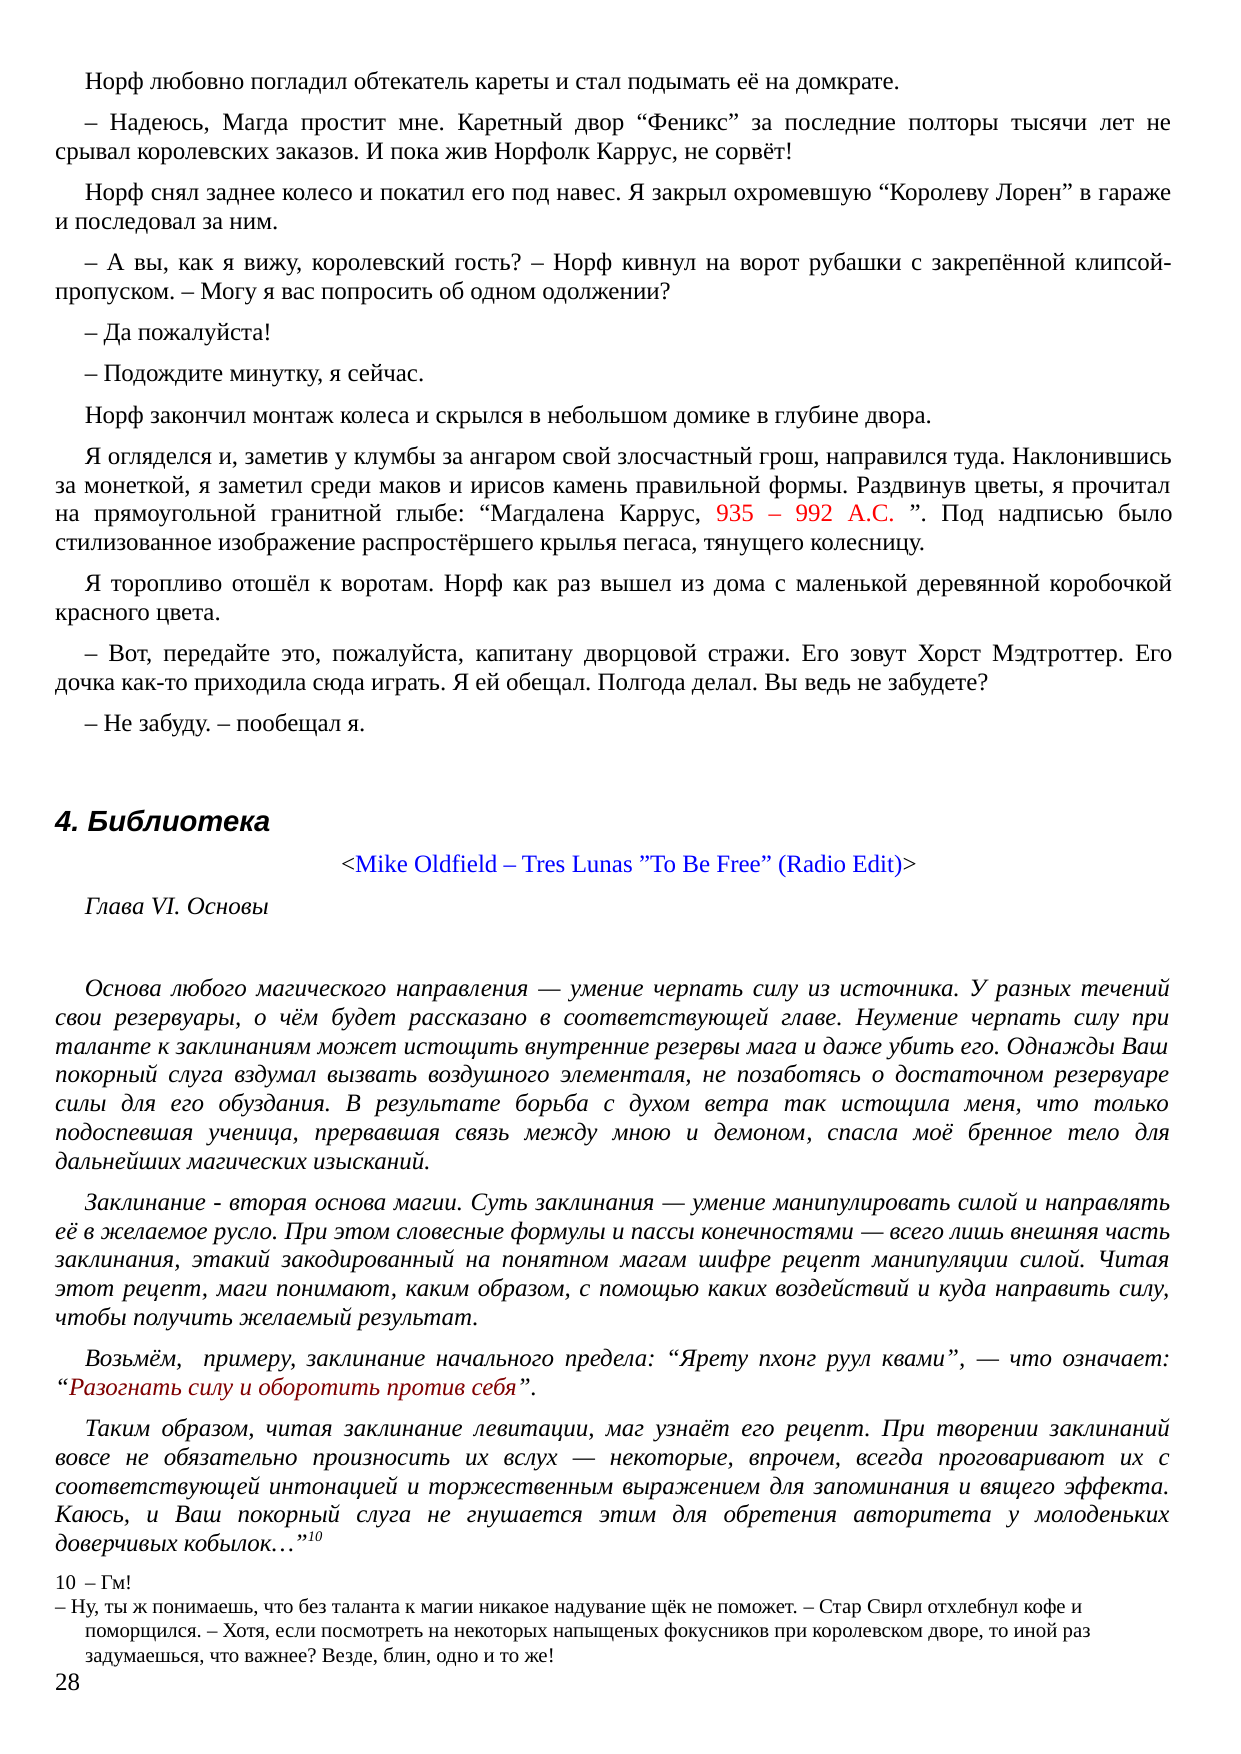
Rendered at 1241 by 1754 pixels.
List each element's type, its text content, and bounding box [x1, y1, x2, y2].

text – Подождите минутку, я сейчас. [55, 358, 1173, 387]
text Норф любовно погладил обтекатель кареты и стал подымать её на домкрате. [55, 66, 1173, 95]
text Заклинание - вторая основа магии. Суть заклинания — умение манипулировать силой и направлять её в желаемое русло. При этом словесные формулы и пассы конечностями — всего лишь внешняя часть заклинания, этакий закодированный на понятном магам шифре рецепт манипуляции силой. Читая этот рецепт, маги понимают, каким образом, с помощью каких воздействий и куда направить силу, чтобы получить желаемый результат. [55, 1187, 1173, 1331]
text – Вот, передайте это, пожалуйста, капитану дворцовой стражи. Его зовут Хорст Мэдтроттер. Его дочка как-то приходила сюда играть. Я ей обещал. Полгода делал. Вы ведь не забудете? [55, 638, 1173, 696]
text Я торопливо отошёл к воротам. Норф как раз вышел из дома с маленькой деревянной коробочкой красного цвета. [55, 568, 1173, 626]
text Глава VI. Основы [55, 891, 1173, 919]
text Основа любого магического направления — умение черпать силу из источника. У разных течений свои резервуары, о чём будет рассказано в соответствующей главе. Неумение черпать силу при таланте к заклинаниям может истощить внутренние резервы мага и даже убить его. Однажды Ваш покорный слуга вздумал вызвать воздушного элементаля, не позаботясь о достаточном резервуаре силы для его обуздания. В результате борьба с духом ветра так истощила меня, что только подоспевшая ученица, прервавшая связь между мною и демоном, спасла моё бренное тело для дальнейших магических изысканий. [55, 973, 1173, 1174]
text – Надеюсь, Магда простит мне. Каретный двор “Феникс” за последние полторы тысячи лет не срывал королевских заказов. И пока жив Норфолк Каррус, не сорвёт! [55, 107, 1173, 165]
text – Гм! [55, 1570, 1173, 1594]
text – А вы, как я вижу, королевский гость? – Норф кивнул на ворот рубашки с закрепённой клипсой-пропуском. – Могу я вас попросить об одном одолжении? [55, 247, 1173, 305]
text – Не забуду. – пообещал я. [55, 708, 1173, 737]
text Таким образом, читая заклинание левитации, маг узнаёт его рецепт. При творении заклинаний вовсе не обязательно произносить их вслух — некоторые, впрочем, всегда проговаривают их с соответствующей интонацией и торжественным выражением для запоминания и вящего эффекта. Каюсь, и Ваш покорный слуга не гнушается этим для обретения авторитета у молоденьких доверчивых кобылок…” [55, 1413, 1173, 1557]
text Я огляделся и, заметив у клумбы за ангаром свой злосчастный грош, направился туда. Наклонившись за монеткой, я заметил среди маков и ирисов камень правильной формы. Раздвинув цветы, я прочитал на прямоугольной гранитной глыбе: “Магдалена Каррус, 935 – 992 A.C. ”. Под надписью было стилизованное изображение распростёршего крылья пегаса, тянущего колесницу. [55, 441, 1173, 556]
text Возьмём, примеру, заклинание начального предела: “Ярету пхонг руул квами”, — что означает: “Разогнать силу и оборотить против себя”. [55, 1343, 1173, 1401]
text <Mike Oldfield – Tres Lunas ”To Be Free” (Radio Edit)> [55, 849, 1173, 878]
subtitle 4. Библиотека [55, 803, 1173, 837]
text Норф закончил монтаж колеса и скрылся в небольшом домике в глубине двора. [55, 400, 1173, 428]
text – Ну, ты ж понимаешь, что без таланта к магии никакое надувание щёк не поможет. – Стар Свирл отхлебнул кофе и поморщился. – Хотя, если посмотреть на некоторых напыщеных фокусников при королевском дворе, то иной раз задумаешься, что важнее? Везде, блин, одно и то же! [55, 1594, 1173, 1667]
text – Да пожалуйста! [55, 317, 1173, 346]
text Норф снял заднее колесо и покатил его под навес. Я закрыл охромевшую “Королеву Лорен” в гараже и последовал за ним. [55, 177, 1173, 235]
